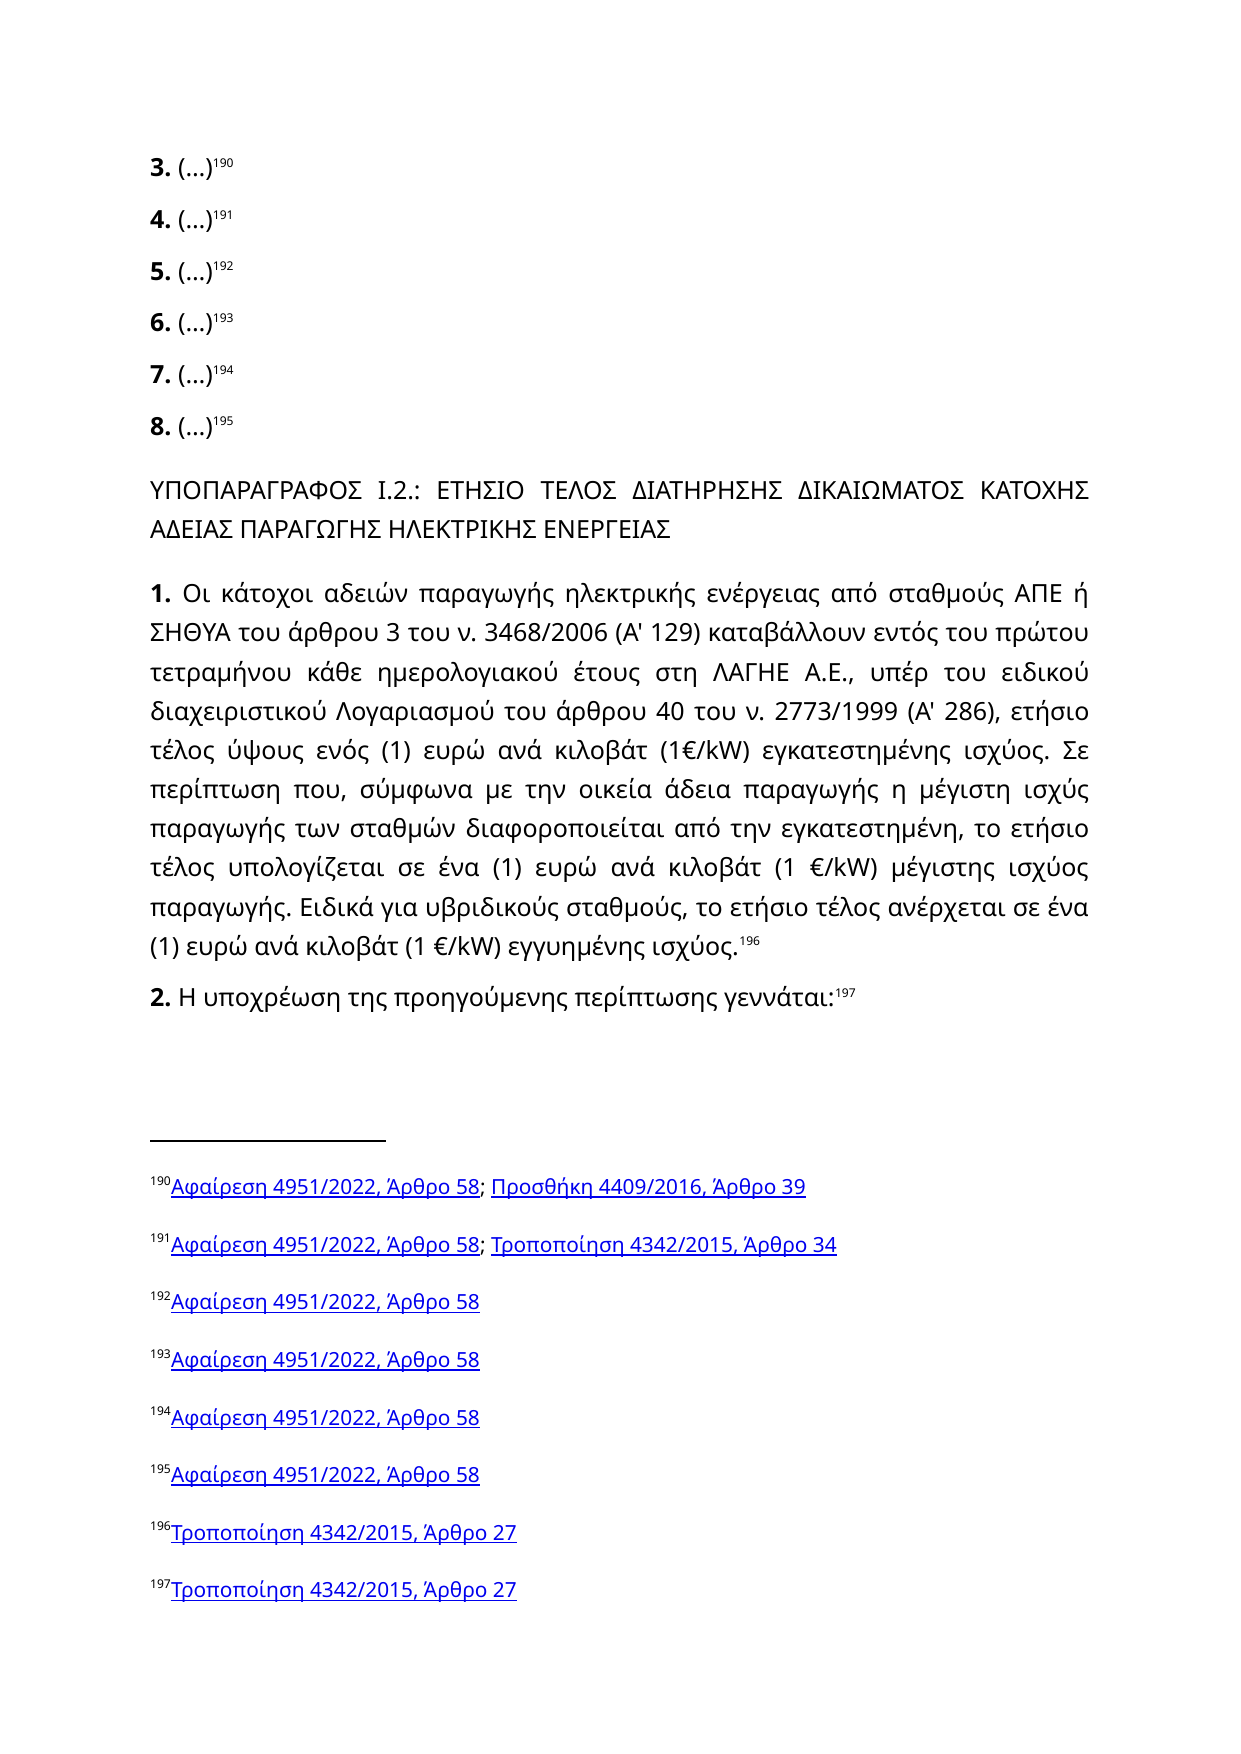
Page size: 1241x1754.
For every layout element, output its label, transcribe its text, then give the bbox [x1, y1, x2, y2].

text 2. Η υποχρέωση της προηγούμενης περίπτωσης γεννάται: [150, 980, 1090, 1014]
text 4. (…) [150, 202, 1090, 236]
text 6. (…) [150, 305, 1090, 339]
text ΥΠΟΠΑΡΑΓΡΑΦΟΣ Ι.2.: ΕΤΗΣΙΟ ΤΕΛΟΣ ΔΙΑΤΗΡΗΣΗΣ ΔΙΚΑΙΩΜΑΤΟΣ ΚΑΤΟΧΗΣ ΑΔΕΙΑΣ ΠΑΡΑΓΩΓΗΣ ΗΛΕΚΤΡΙΚΗΣ ΕΝΕΡΓΕΙΑΣ [150, 472, 1090, 546]
text Τροποποίηση 4342/2015, Άρθρο 27 [150, 1518, 1090, 1546]
text 7. (…) [150, 357, 1090, 391]
text Τροποποίηση 4342/2015, Άρθρο 27 [150, 1576, 1090, 1604]
text Αφαίρεση 4951/2022, Άρθρο 58 [150, 1460, 1090, 1489]
text 3. (…) [150, 150, 1090, 184]
text Αφαίρεση 4951/2022, Άρθρο 58 [150, 1403, 1090, 1431]
text Αφαίρεση 4951/2022, Άρθρο 58; Τροποποίηση 4342/2015, Άρθρο 34 [150, 1230, 1090, 1258]
text Αφαίρεση 4951/2022, Άρθρο 58 [150, 1345, 1090, 1373]
text 8. (…) [150, 408, 1090, 442]
text Αφαίρεση 4951/2022, Άρθρο 58 [150, 1287, 1090, 1316]
text Αφαίρεση 4951/2022, Άρθρο 58; Προσθήκη 4409/2016, Άρθρο 39 [150, 1172, 1090, 1201]
text 5. (…) [150, 253, 1090, 287]
text 1. Οι κάτοχοι αδειών παραγωγής ηλεκτρικής ενέργειας από σταθμούς ΑΠΕ ή ΣΗΘΥΑ του άρθρου 3 του ν. 3468/2006 (Α' 129) καταβάλλουν εντός του πρώτου τετραμήνου κάθε ημερολογιακού έτους στη ΛΑΓΗΕ Α.Ε., υπέρ του ειδικού διαχειριστικού Λογαριασμού του άρθρου 40 του ν. 2773/1999 (Α' 286), ετήσιο τέλος ύψους ενός (1) ευρώ ανά κιλοβάτ (1€/kW) εγκατεστημένης ισχύος. Σε περίπτωση που, σύμφωνα με την οικεία άδεια παραγωγής η μέγιστη ισχύς παραγωγής των σταθμών διαφοροποιείται από την εγκατεστημένη, το ετήσιο τέλος υπολογίζεται σε ένα (1) ευρώ ανά κιλοβάτ (1 €/kW) μέγιστης ισχύος παραγωγής. Ειδικά για υβριδικούς σταθμούς, το ετήσιο τέλος ανέρχεται σε ένα (1) ευρώ ανά κιλοβάτ (1 €/kW) εγγυημένης ισχύος. [150, 576, 1090, 962]
